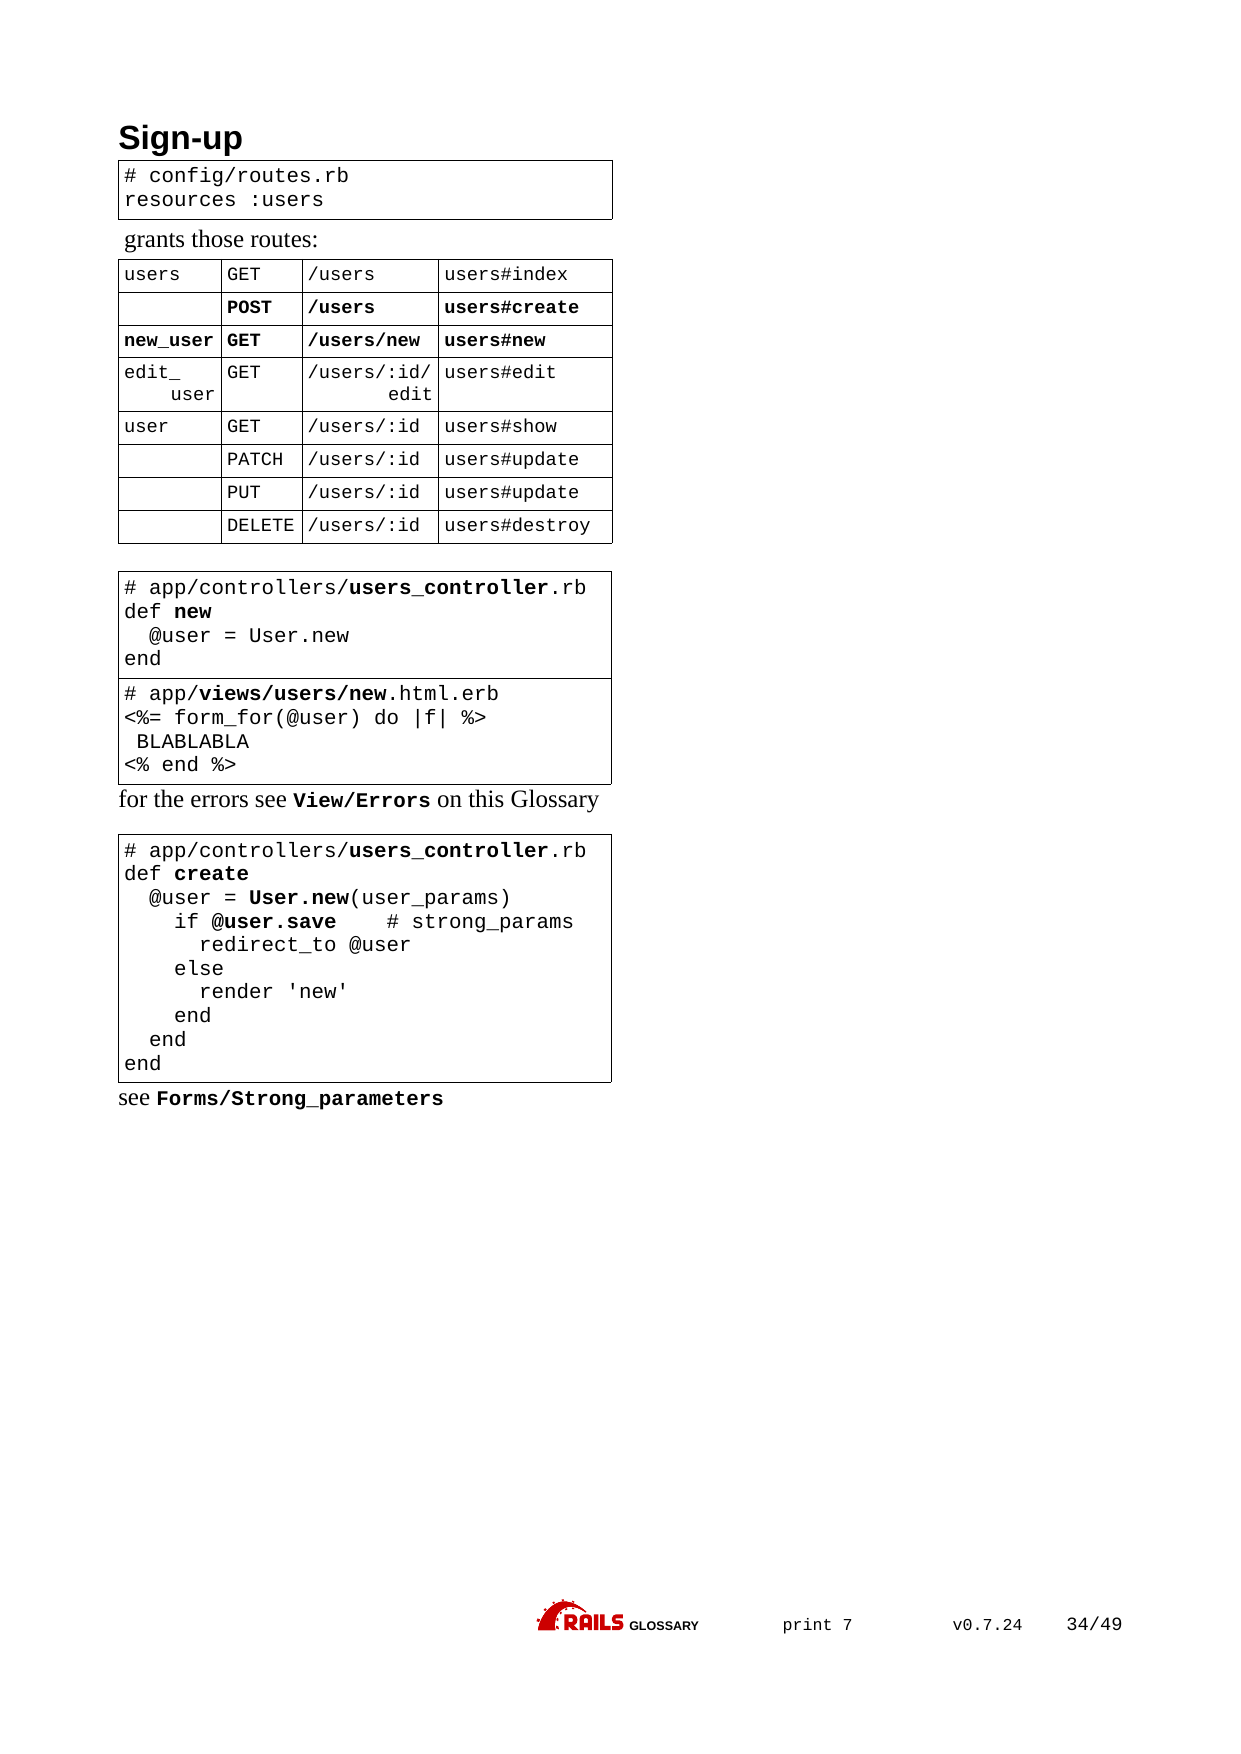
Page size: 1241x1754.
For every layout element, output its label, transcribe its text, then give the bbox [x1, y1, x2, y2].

table_cell DELETE [222, 511, 302, 543]
table_cell /users/:id/ edit [303, 358, 438, 411]
table_cell GET [222, 326, 302, 357]
table_cell users#new [439, 326, 612, 357]
table_cell /users/:id [303, 511, 438, 543]
table_cell POST [222, 293, 302, 324]
table_header # app/controllers/users_controller.rb def create @user = User.new(user_params) if @user.save # strong_params redirect_to @user else render 'new' end end end [119, 835, 611, 1082]
table_cell [119, 293, 221, 324]
table_cell new_user [119, 326, 221, 357]
text see Forms/Strong_parameters [118, 1083, 611, 1112]
table_cell /users [303, 260, 438, 292]
table_cell [119, 445, 221, 477]
table_cell users#create [439, 293, 612, 324]
table_cell GET [222, 260, 302, 292]
table_header # app/controllers/users_controller.rb def new @user = User.new end [119, 572, 611, 678]
table_cell PATCH [222, 445, 302, 477]
table_cell users#destroy [439, 511, 612, 543]
table_cell GET [222, 358, 302, 411]
table_cell PUT [222, 478, 302, 510]
text for the errors see View/Errors on this Glossary [118, 785, 611, 813]
table_cell users#edit [439, 358, 612, 411]
table_header # config/routes.rb resources :users [119, 161, 612, 218]
table_cell # app/views/users/new.html.erb <%= form_for(@user) do |f| %> BLABLABLA <% end %> [119, 679, 611, 784]
subtitle Sign-up [118, 118, 611, 157]
table_cell users#show [439, 412, 612, 444]
table_cell /users/new [303, 326, 438, 357]
table_cell users#update [439, 478, 612, 510]
table_cell grants those routes: [118, 220, 612, 259]
table_cell users [119, 260, 221, 292]
table_cell /users/:id [303, 478, 438, 510]
table_cell [119, 511, 221, 543]
table_cell edit_ user [119, 358, 221, 411]
table_cell users#index [439, 260, 612, 292]
table_cell /users [303, 293, 438, 324]
table_cell users#update [439, 445, 612, 477]
table_cell /users/:id [303, 445, 438, 477]
table_cell GET [222, 412, 302, 444]
table_cell user [119, 412, 221, 444]
table_cell /users/:id [303, 412, 438, 444]
table_cell [119, 478, 221, 510]
